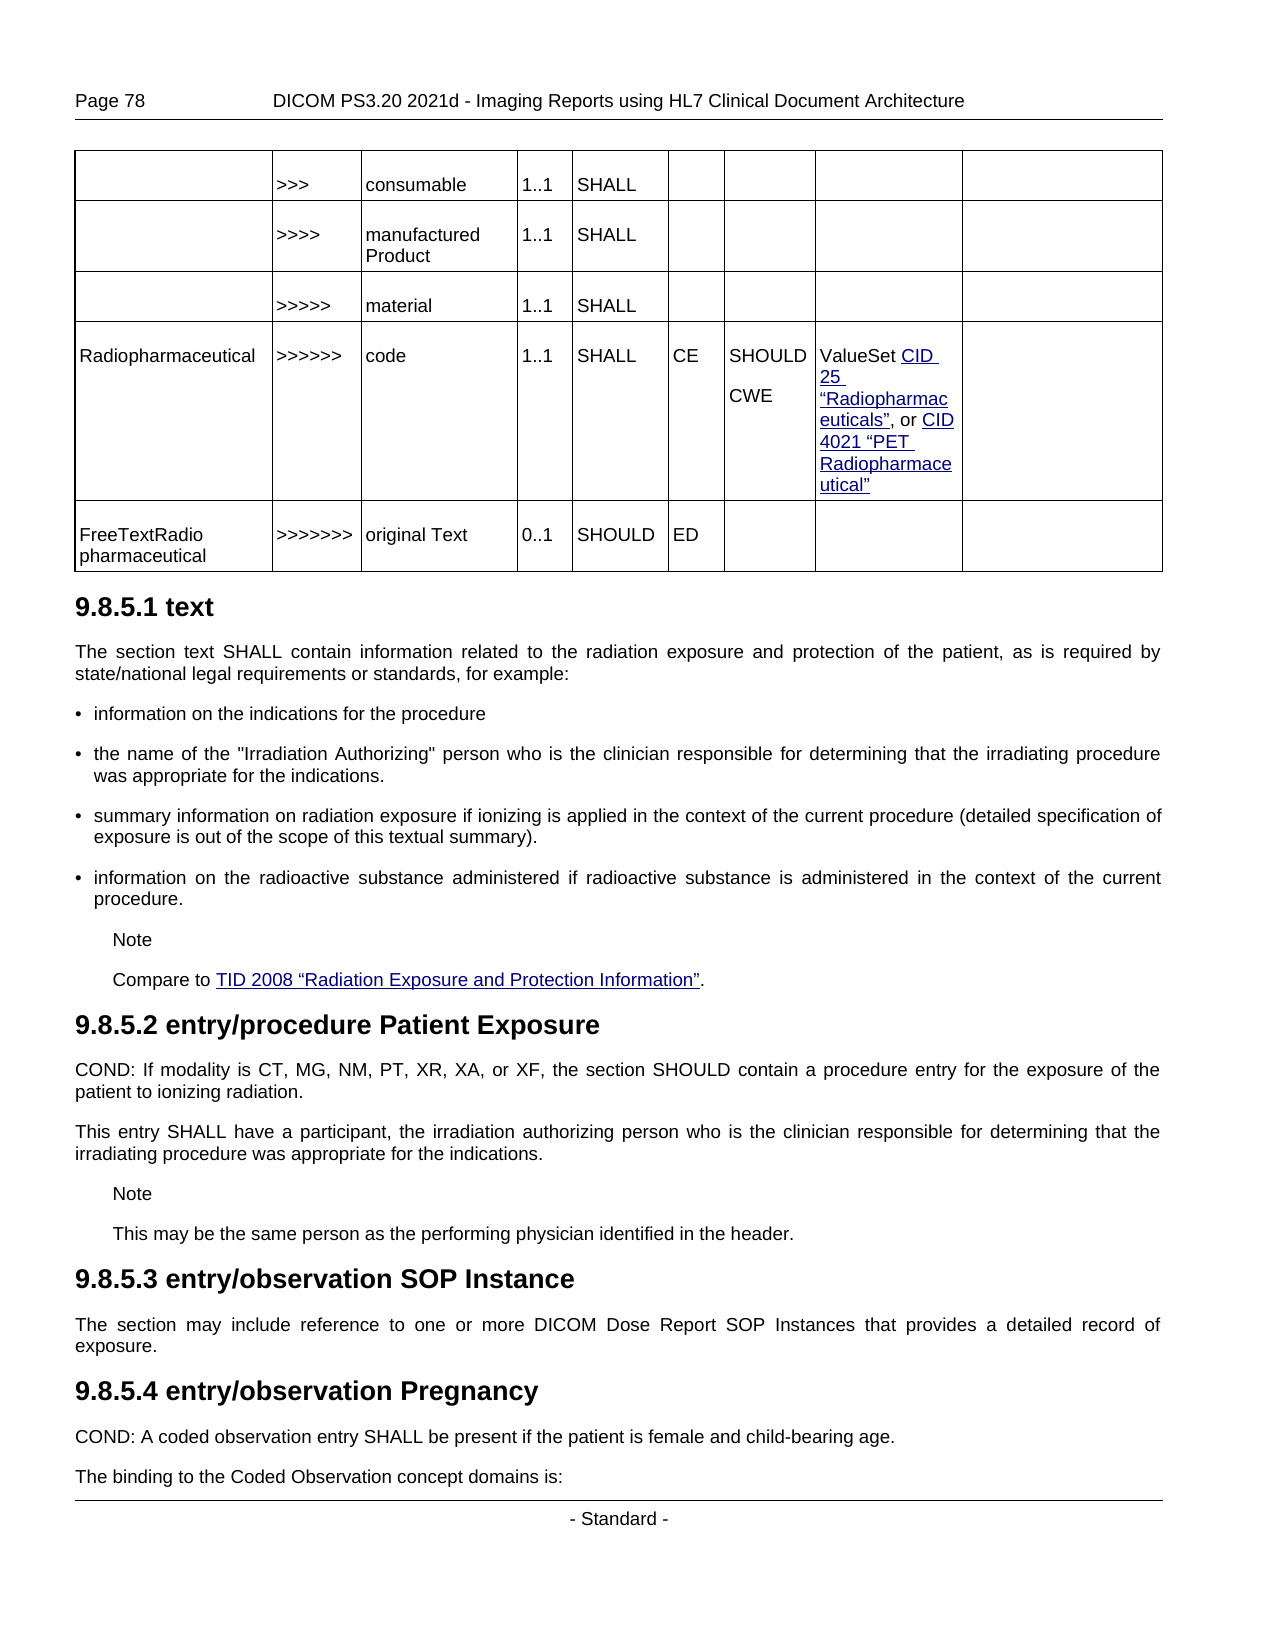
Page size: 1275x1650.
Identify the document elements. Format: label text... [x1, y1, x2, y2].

text • information on the indications for the procedure [75, 703, 1162, 724]
table_cell >>>>>>> [273, 501, 361, 571]
text The section text SHALL contain information related to the radiation exposure and protection of the patient, as is required by state/national legal requirements or standards, for example: [75, 641, 1162, 684]
text Note [112, 928, 1125, 950]
text • the name of the "Irradiation Authorizing" person who is the clinician responsible for determining that the irradiating procedure was appropriate for the indications. [75, 743, 1162, 786]
table_cell 0..1 [518, 501, 572, 571]
text 9.8.5.3 entry/observation SOP Instance [75, 1263, 1162, 1295]
table_cell [76, 272, 272, 321]
table_cell >>>> [273, 201, 361, 271]
table_cell manufactured​Product [362, 201, 517, 271]
table_cell Radio​pharmaceutical [76, 322, 272, 500]
text • information on the radioactive substance administered if radioactive substance is administered in the context of the current procedure. [75, 867, 1162, 910]
table_cell [963, 322, 1162, 500]
table_cell SHALL [573, 322, 668, 500]
text Note [112, 1183, 1125, 1204]
table_cell [725, 201, 815, 271]
table_cell >>>>> [273, 272, 361, 321]
table_cell >>>>>> [273, 322, 361, 500]
table_cell [816, 501, 962, 571]
table_cell 1..1 [518, 272, 572, 321]
text The binding to the Coded Observation concept domains is: [75, 1466, 1162, 1487]
table_cell 1..1 [518, 322, 572, 500]
table_cell code [362, 322, 517, 500]
table_cell SHOULD CWE [725, 322, 815, 500]
table_cell [816, 272, 962, 321]
text COND: A coded observation entry SHALL be present if the patient is female and child-bearing age. [75, 1425, 1162, 1447]
table_cell SHALL [573, 151, 668, 200]
text 9.8.5.1 text [75, 591, 1162, 622]
table_cell [963, 501, 1162, 571]
text 9.8.5.4 entry/observation Pregnancy [75, 1375, 1162, 1407]
text Compare to TID 2008 “Radiation Exposure and Protection Information”. [112, 969, 1125, 990]
text This entry SHALL have a participant, the irradiation authorizing person who is the clinician responsible for determining that the irradiating procedure was appropriate for the indications. [75, 1121, 1162, 1164]
table_cell 1..1 [518, 201, 572, 271]
table_cell SHALL [573, 272, 668, 321]
table_cell consumable [362, 151, 517, 200]
table_cell [725, 501, 815, 571]
table_cell [725, 151, 815, 200]
table_cell ED [669, 501, 724, 571]
table_cell ValueSet CID 25 “Radiopharmaceuticals”, or CID 4021 “PET Radiopharmaceutical” [816, 322, 962, 500]
table_cell [76, 151, 272, 200]
table_cell 1..1 [518, 151, 572, 200]
table_cell Free​Text​Radio​pharmaceutical [76, 501, 272, 571]
text The section may include reference to one or more DICOM Dose Report SOP Instances that provides a detailed record of exposure. [75, 1313, 1162, 1357]
table_cell original Text [362, 501, 517, 571]
text COND: If modality is CT, MG, NM, PT, XR, XA, or XF, the section SHOULD contain a procedure entry for the exposure of the patient to ionizing radiation. [75, 1059, 1162, 1102]
table_cell [816, 201, 962, 271]
text 9.8.5.2 entry/procedure Patient Exposure [75, 1009, 1162, 1040]
text • summary information on radiation exposure if ionizing is applied in the context of the current procedure (detailed specification of exposure is out of the scope of this textual summary). [75, 805, 1162, 848]
table_cell [669, 272, 724, 321]
table_cell CE [669, 322, 724, 500]
table_cell >>> [273, 151, 361, 200]
table_cell [669, 151, 724, 200]
table_cell [963, 201, 1162, 271]
table_cell [816, 151, 962, 200]
table_cell [669, 201, 724, 271]
table_cell material [362, 272, 517, 321]
table_cell [725, 272, 815, 321]
table_cell SHOULD [573, 501, 668, 571]
table_cell [963, 272, 1162, 321]
table_cell [963, 151, 1162, 200]
table_cell [76, 201, 272, 271]
text This may be the same person as the performing physician identified in the header. [112, 1223, 1125, 1245]
table_cell SHALL [573, 201, 668, 271]
